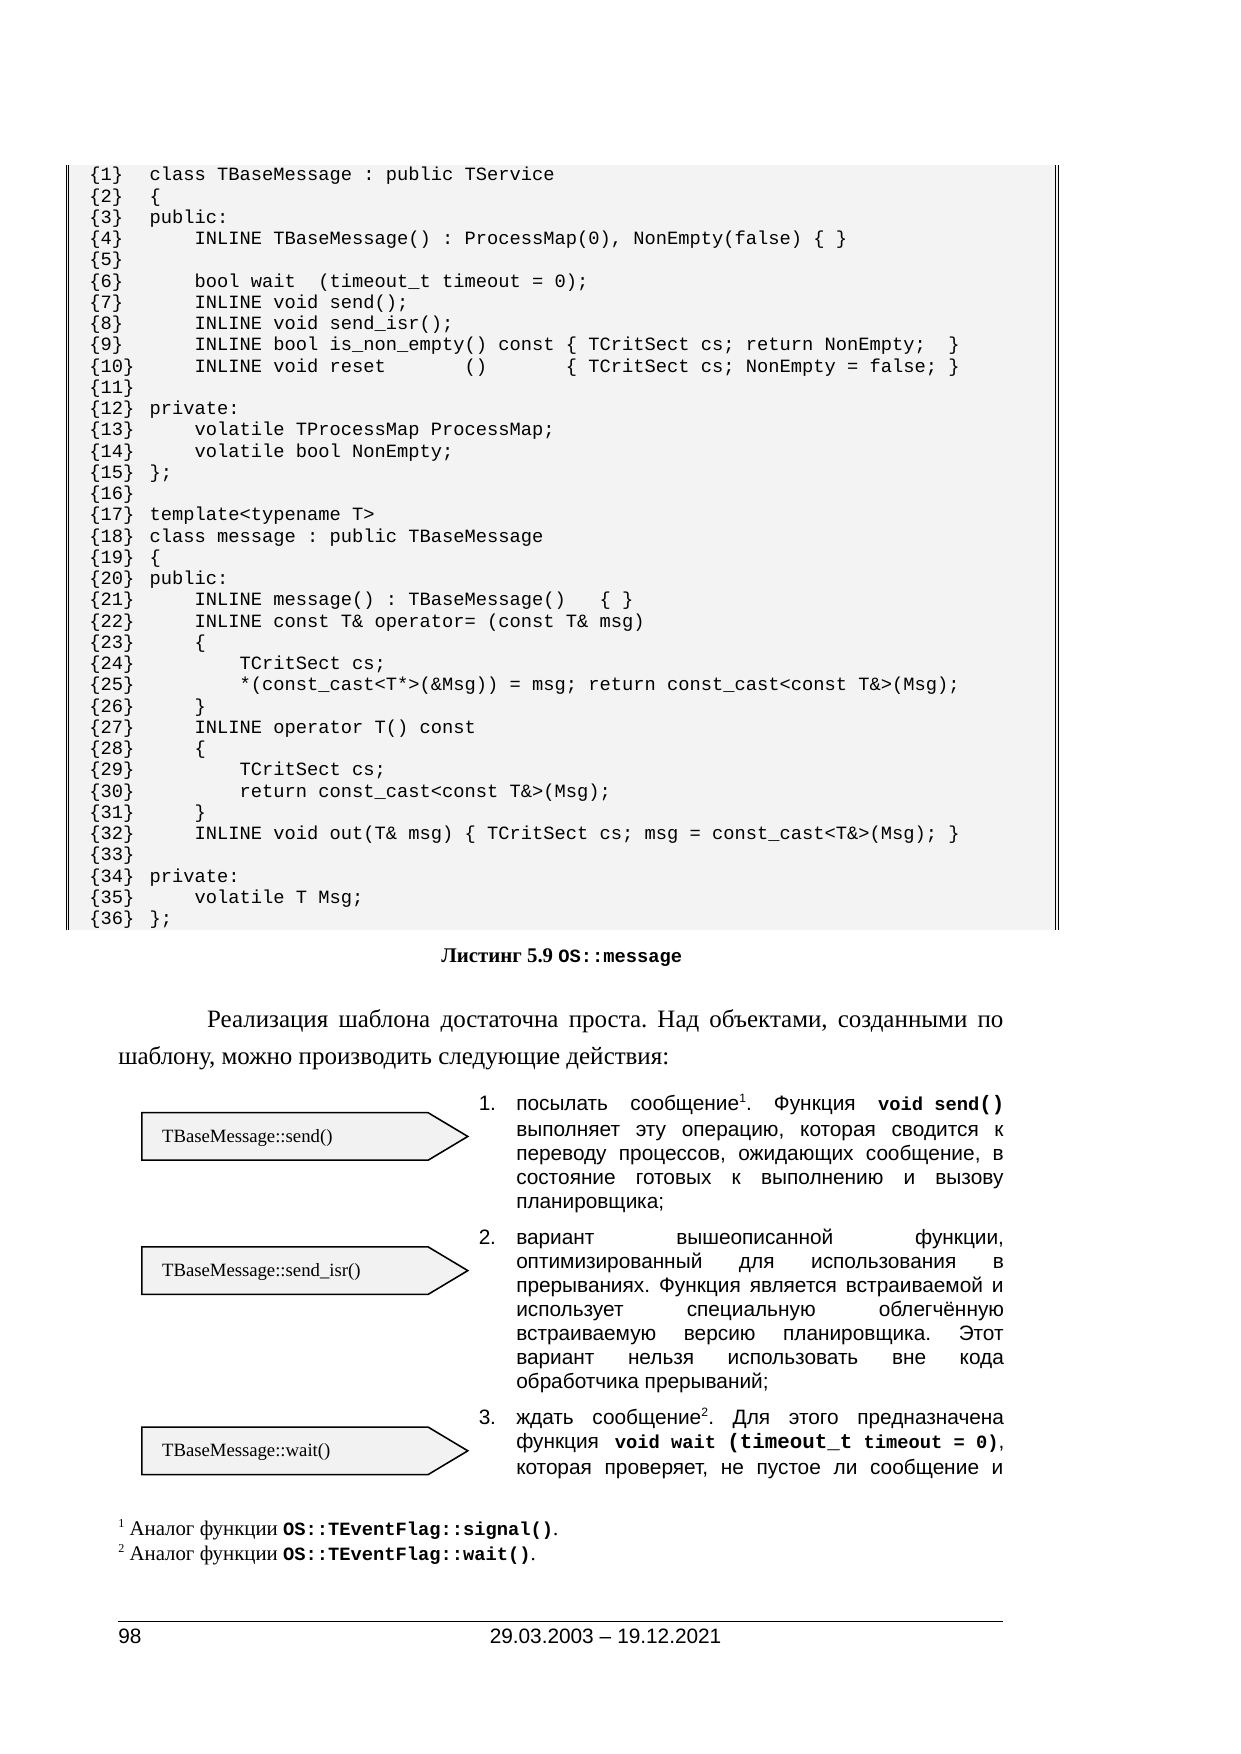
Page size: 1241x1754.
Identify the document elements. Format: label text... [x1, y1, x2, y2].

list }; [69, 463, 1055, 484]
list TCritSect cs; [69, 654, 1055, 675]
list { [69, 186, 1055, 208]
list INLINE TBaseMessage() : ProcessMap(0), NonEmpty(false) { } [69, 229, 1055, 250]
list public: [69, 208, 1055, 229]
list { [69, 633, 1055, 654]
list INLINE void reset () { TCritSect cs; NonEmpty = false; } [69, 356, 1055, 378]
list ждать сообщение. Для этого предназначена функция void wait (timeout_t timeout = 0), которая проверяет, не пустое ли сообщение и [478, 1405, 1004, 1479]
text Листинг 5.9 OS::message [119, 943, 1004, 968]
list посылать сообщение. Функция void send() выполняет эту операцию, которая сводится к переводу процессов, ожидающих сообщение, в состояние готовых к выполнению и вызову планировщика; [478, 1091, 1004, 1212]
list }; [69, 909, 1055, 930]
list INLINE const T& operator= (const T& msg) [69, 611, 1055, 633]
list volatile bool NonEmpty; [69, 441, 1055, 463]
list template<typename T> [69, 505, 1055, 526]
list } [69, 696, 1055, 718]
text Реализация шаблона достаточна проста. Над объектами, созданными по шаблону, можно производить следующие действия: [118, 1004, 1004, 1070]
list INLINE void out(T& msg) { TCritSect cs; msg = const_cast<T&>(Msg); } [69, 824, 1055, 845]
list bool wait (timeout_t timeout = 0); [69, 271, 1055, 293]
list class TBaseMessage : public TService [69, 165, 1055, 186]
list private: [69, 399, 1055, 420]
list private: [69, 866, 1055, 888]
list INLINE void send_isr(); [69, 314, 1055, 335]
list вариант вышеописанной функции, оптимизированный для использования в прерываниях. Функция является встраиваемой и использует специальную облегчённую встраиваемую версию планировщика. Этот вариант нельзя использовать вне кода обработчика прерываний; [478, 1225, 1004, 1393]
list TCritSect cs; [69, 760, 1055, 781]
list public: [69, 569, 1055, 590]
list { [69, 739, 1055, 760]
list return const_cast<const T&>(Msg); [69, 781, 1055, 803]
list INLINE message() : TBaseMessage() { } [69, 590, 1055, 611]
list INLINE void send(); [69, 293, 1055, 314]
list } [69, 803, 1055, 824]
list *(const_cast<T*>(&Msg)) = msg; return const_cast<const T&>(Msg); [69, 675, 1055, 696]
list Аналог функции OS::TEventFlag::signal(). [118, 1516, 1004, 1541]
list class message : public TBaseMessage [69, 526, 1055, 548]
list INLINE bool is_non_empty() const { TCritSect cs; return NonEmpty; } [69, 335, 1055, 356]
list { [69, 548, 1055, 569]
list INLINE operator T() const [69, 718, 1055, 739]
list volatile TProcessMap ProcessMap; [69, 420, 1055, 441]
list Аналог функции OS::TEventFlag::wait(). [118, 1541, 1004, 1566]
list volatile T Msg; [69, 888, 1055, 909]
